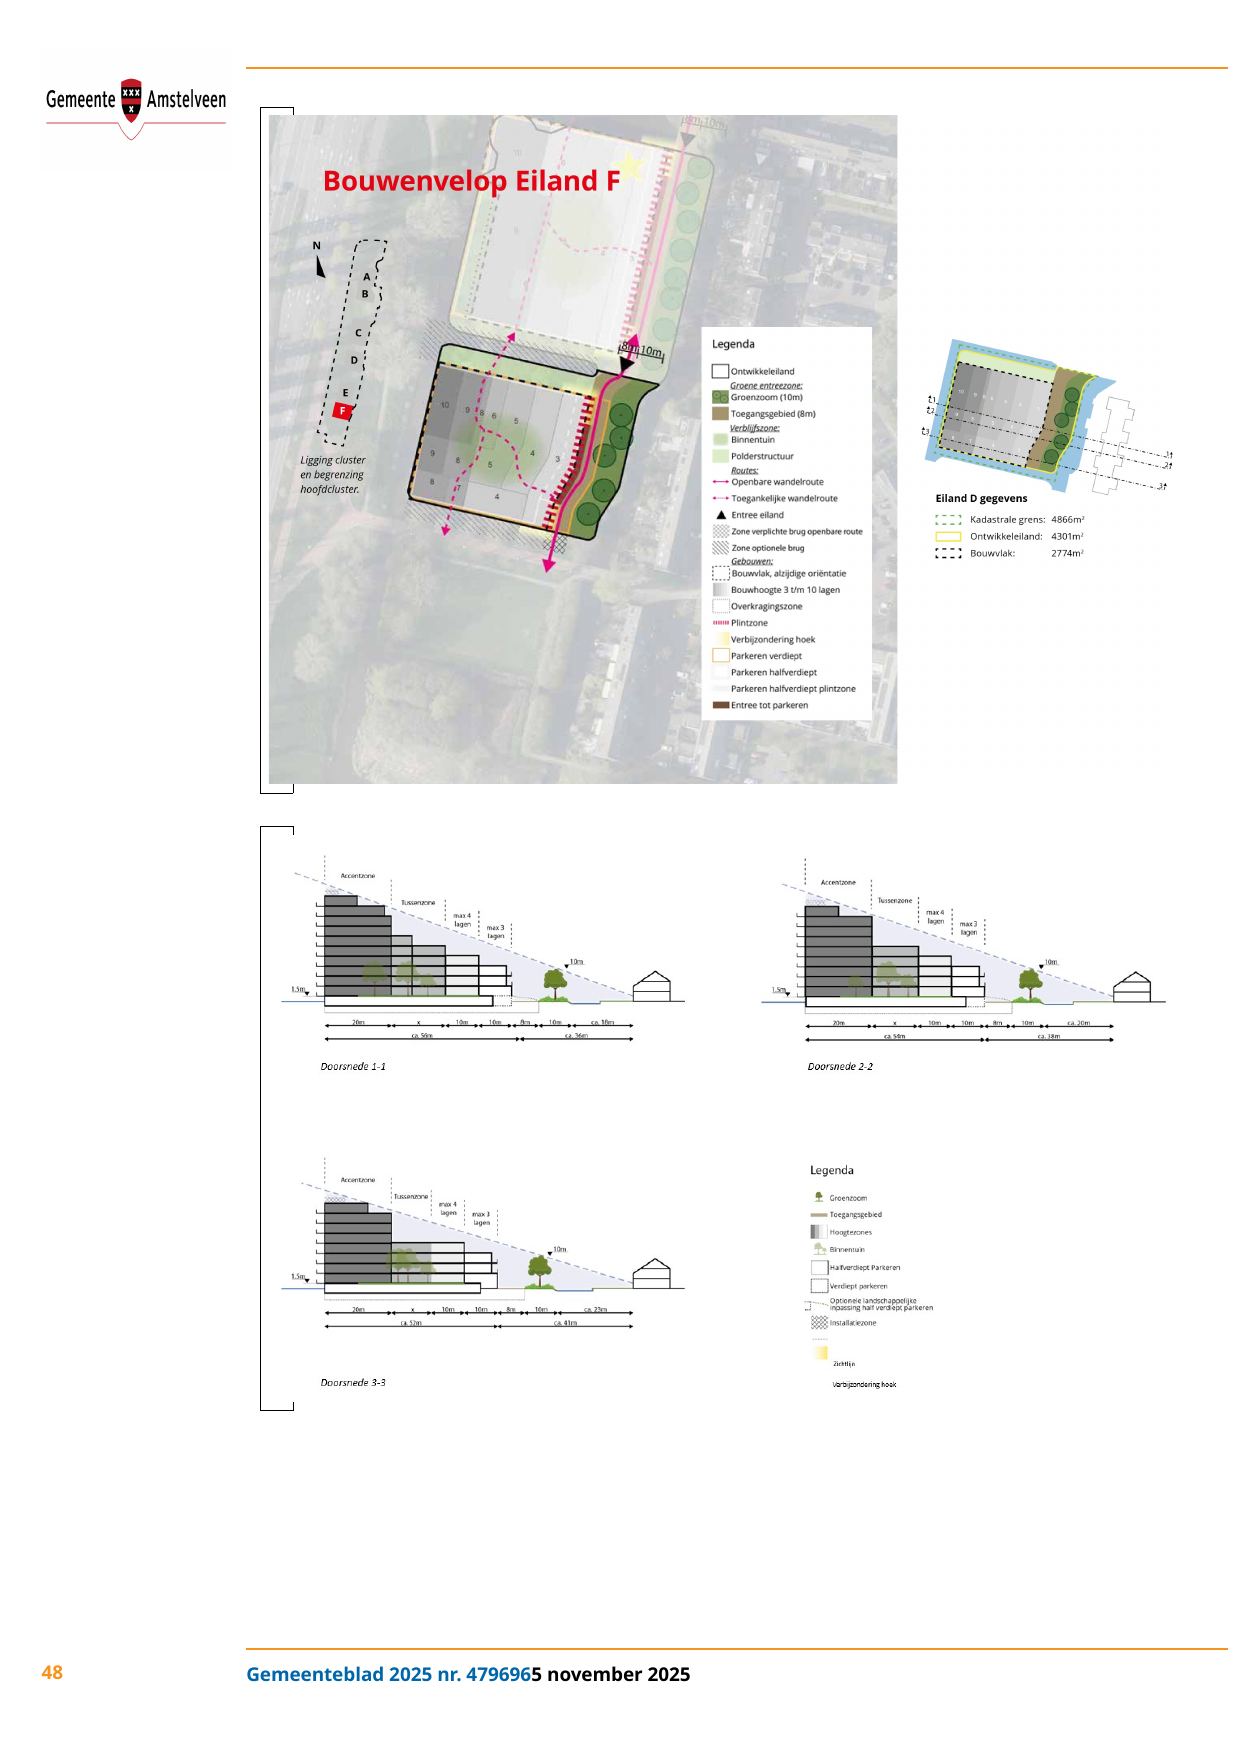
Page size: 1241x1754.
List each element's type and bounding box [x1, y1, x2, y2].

picture [41, 47, 231, 172]
picture [268, 835, 1173, 1402]
picture [268, 115, 1173, 784]
